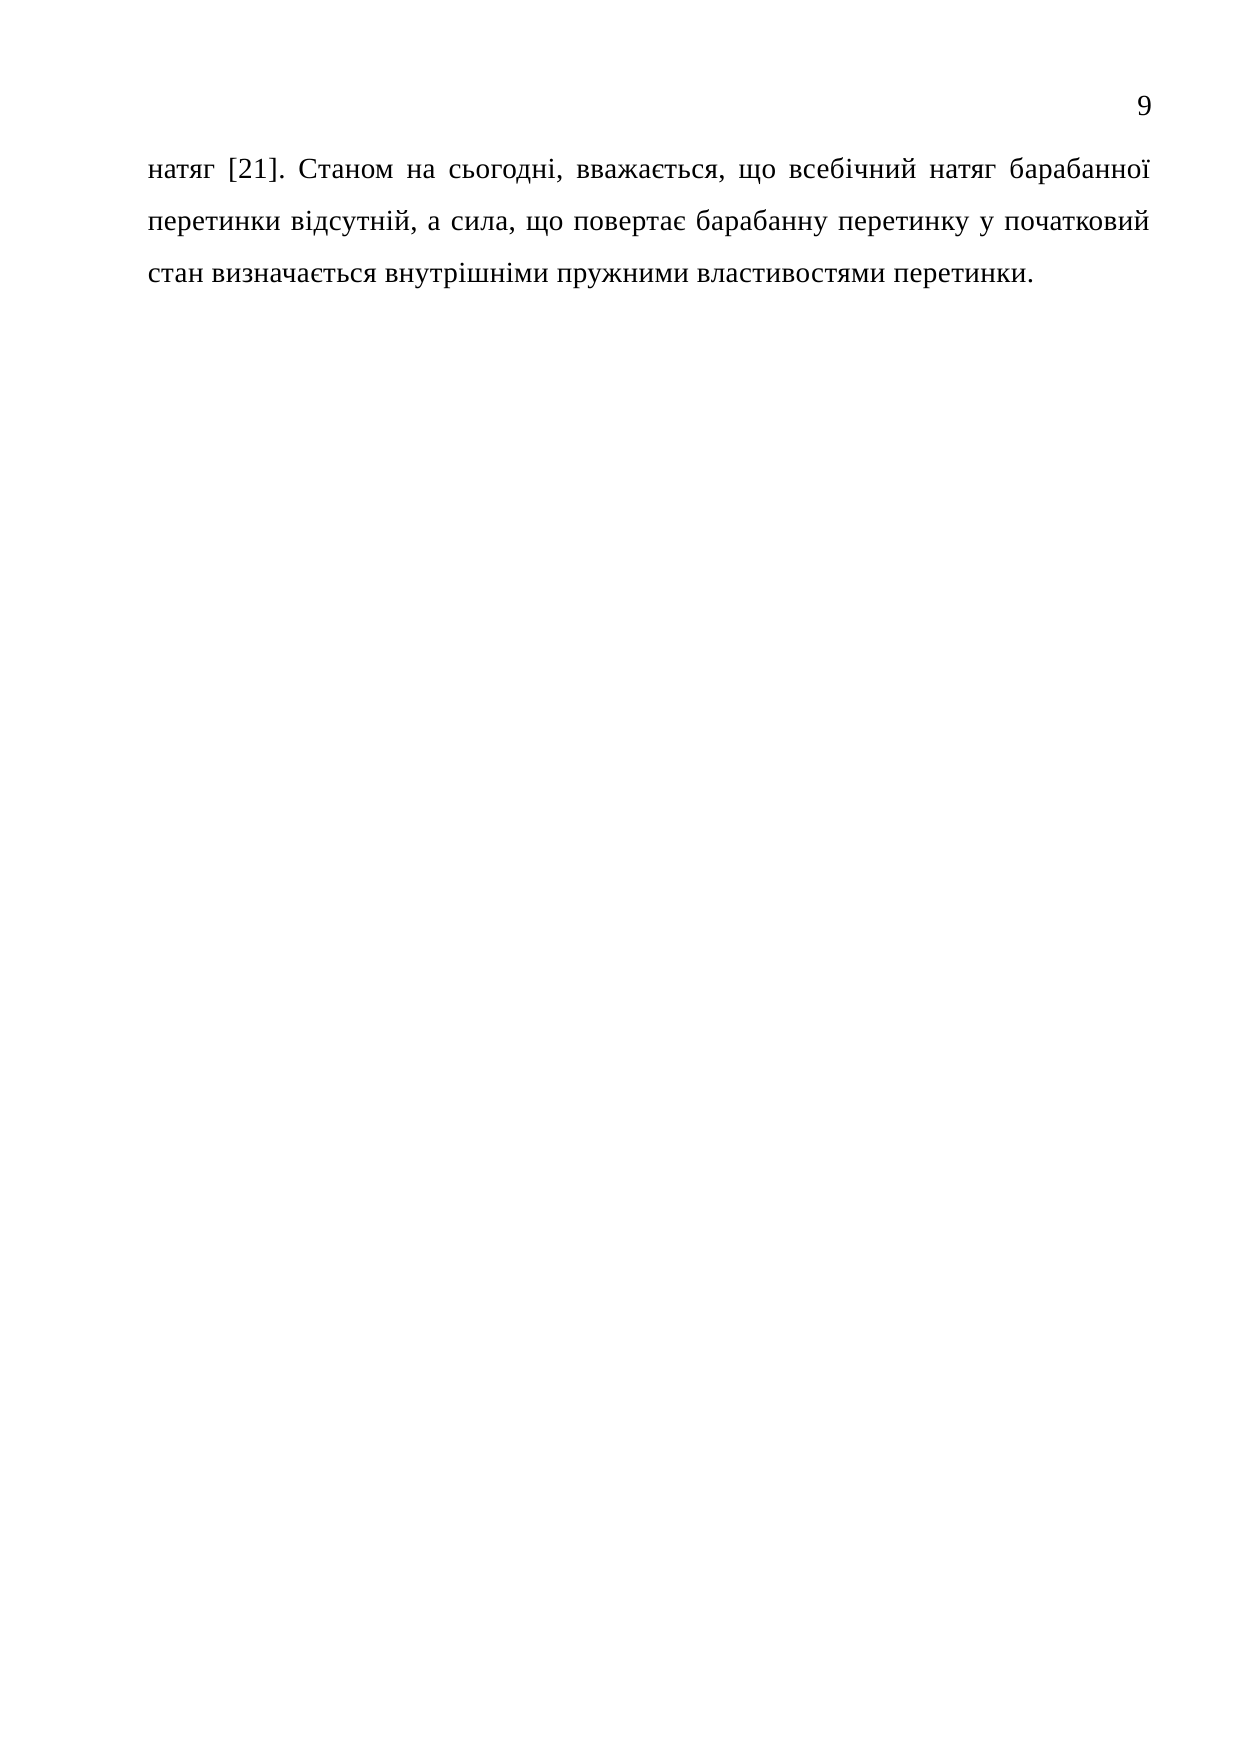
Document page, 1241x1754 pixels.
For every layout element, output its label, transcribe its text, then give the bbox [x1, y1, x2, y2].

text натяг [21]. Станом на сьогодні, вважається, що всебічний натяг барабанної перетинки відсутній, а сила, що повертає барабанну перетинку у початковий стан визначається внутрішніми пружними властивостями перетинки. [148, 152, 1152, 289]
